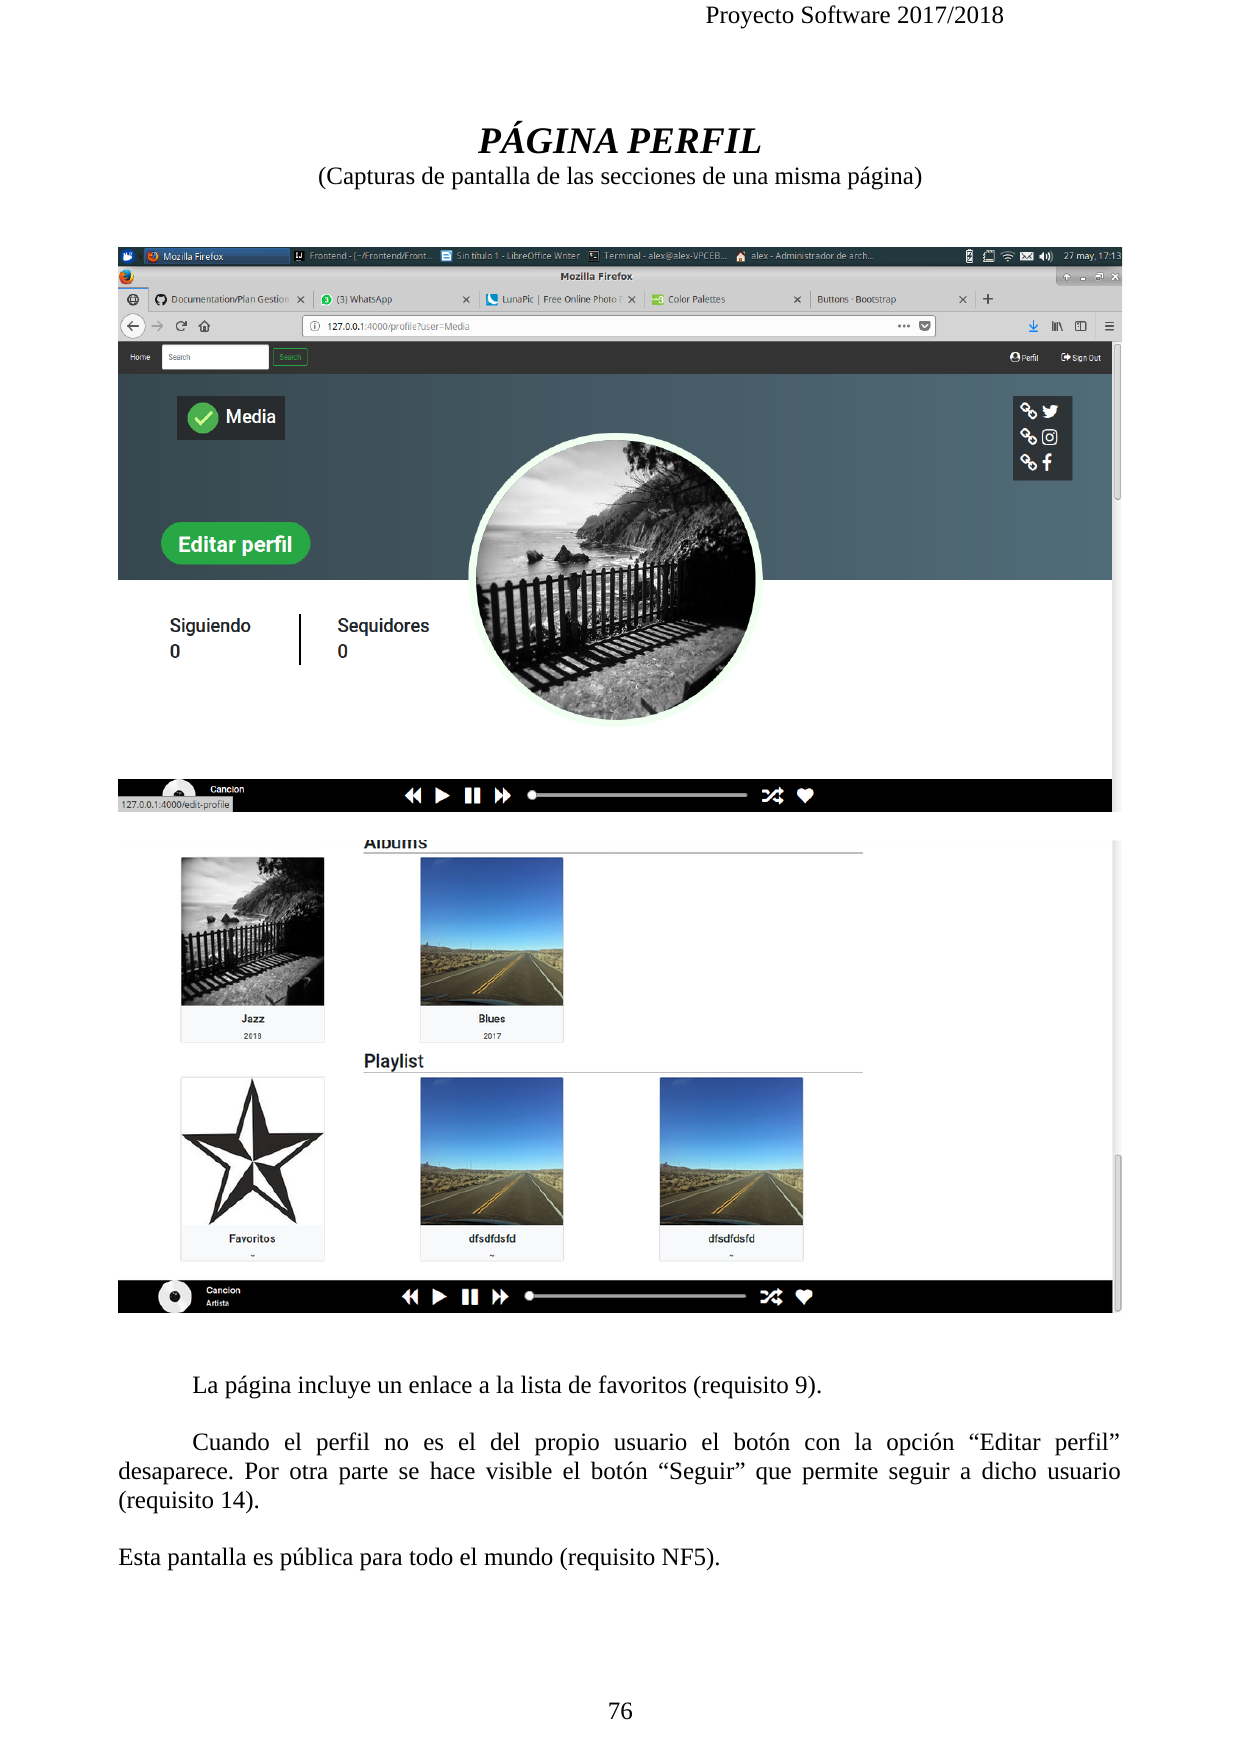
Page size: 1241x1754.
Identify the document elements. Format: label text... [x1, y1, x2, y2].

picture [118, 840, 1123, 1313]
text PÁGINA PERFIL [118, 118, 1122, 161]
text Esta pantalla es pública para todo el mundo (requisito NF5). [118, 1542, 1122, 1571]
text (Capturas de pantalla de las secciones de una misma página) [118, 161, 1122, 190]
text La página incluye un enlace a la lista de favoritos (requisito 9). [118, 1370, 1122, 1399]
picture [118, 247, 1123, 812]
text Cuando el perfil no es el del propio usuario el botón con la opción “Editar perfil” desaparece. Por otra parte se hace visible el botón “Seguir” que permite seguir a dicho usuario (requisito 14). [118, 1427, 1122, 1514]
